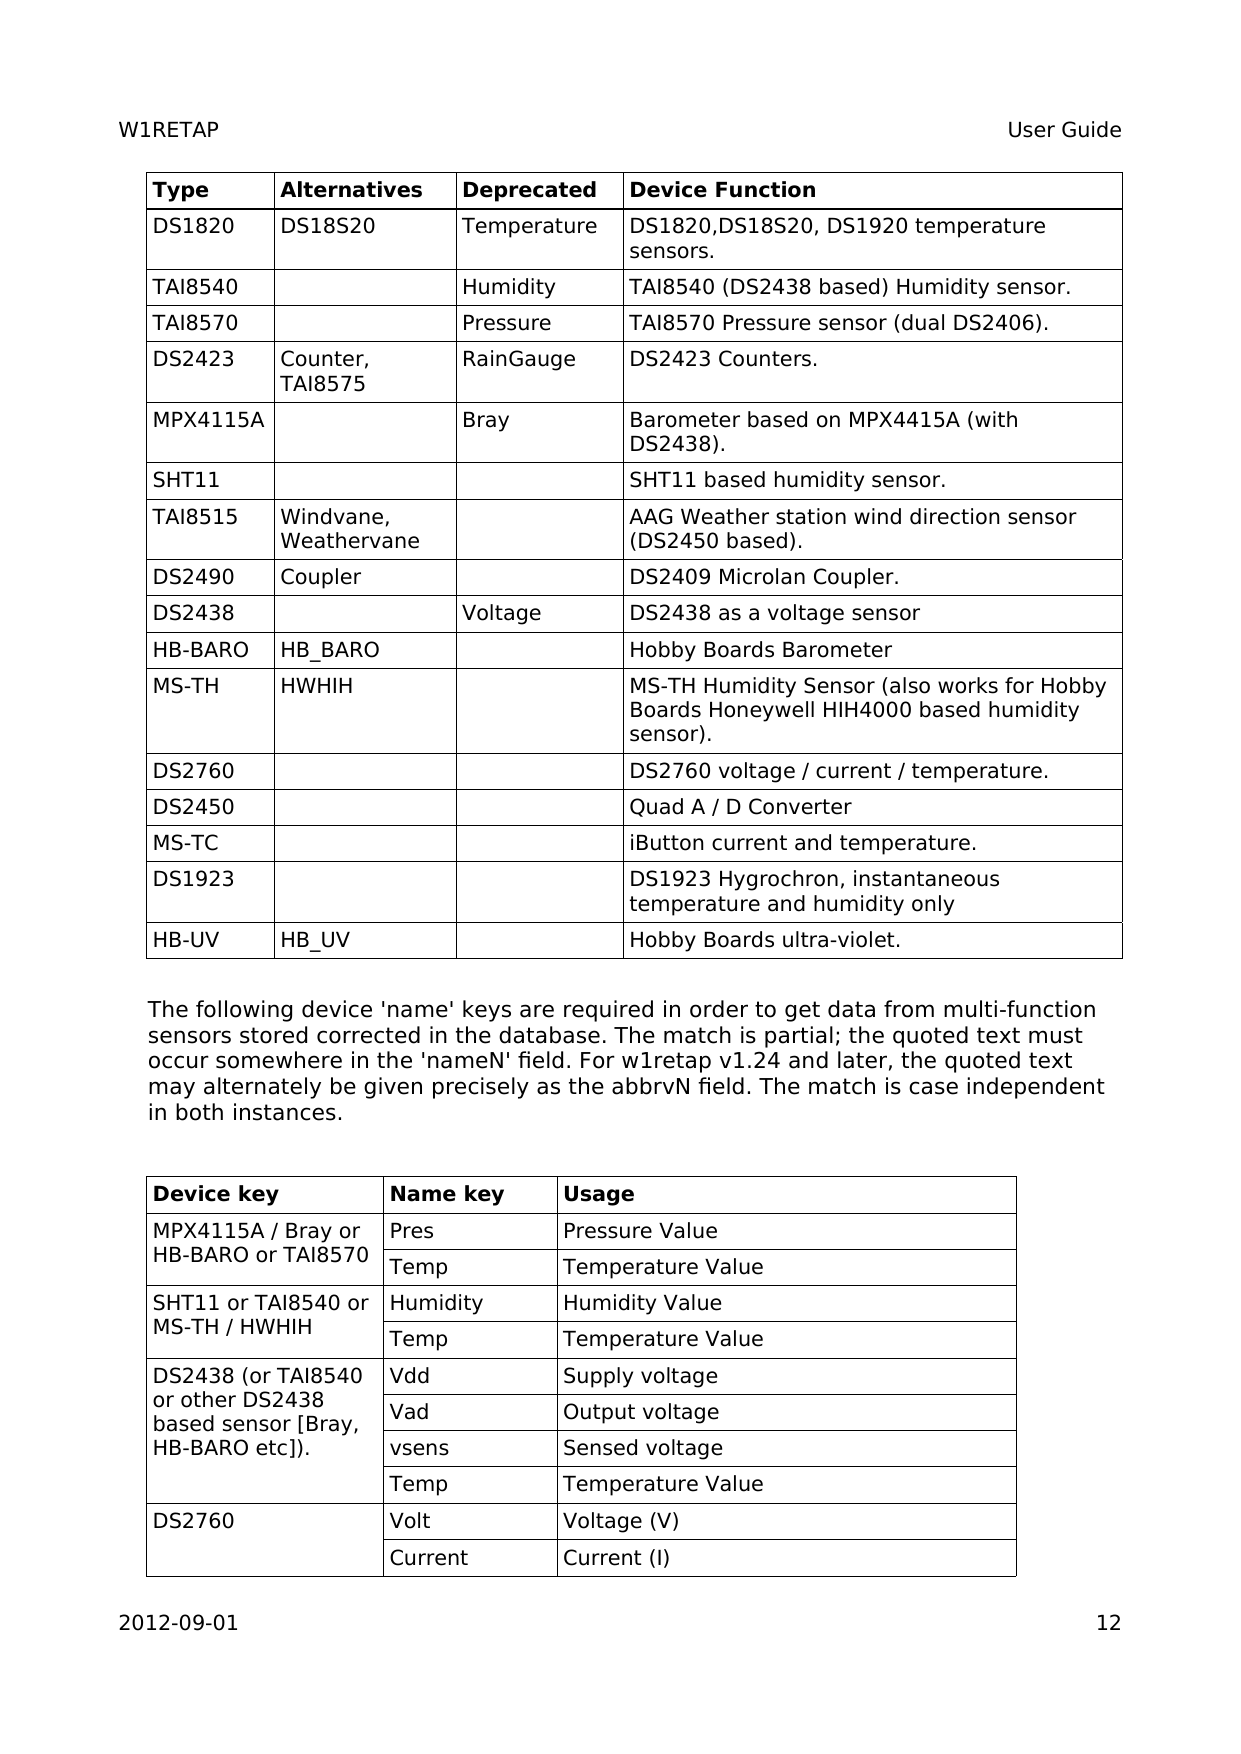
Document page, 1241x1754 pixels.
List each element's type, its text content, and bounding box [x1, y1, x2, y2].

table_cell Barometer based on MPX4415A (with DS2438). [624, 403, 1122, 462]
table_cell Temp [384, 1467, 557, 1503]
table_cell DS2438 as a voltage sensor [624, 596, 1122, 632]
table_cell Current [384, 1540, 557, 1576]
table_cell [457, 790, 623, 825]
table_cell DS2760 voltage / current / temperature. [624, 754, 1122, 789]
table_header Device key [147, 1177, 383, 1213]
table_cell [457, 669, 623, 753]
table_cell Bray [457, 403, 623, 462]
table_cell Voltage (V) [558, 1504, 1016, 1539]
table_cell [457, 633, 623, 668]
table_cell DS2423 Counters. [624, 342, 1122, 402]
table_cell Temperature Value [558, 1250, 1016, 1285]
table_cell Supply voltage [558, 1359, 1016, 1394]
table_cell HWHIH [275, 669, 456, 753]
table_cell DS2450 [147, 790, 274, 825]
table_cell iButton current and temperature. [624, 826, 1122, 861]
text The following device 'name' keys are required in order to get data from multi-function sensors stored corrected in the database. The match is partial; the quoted text must occur somewhere in the 'nameN' field. For w1retap v1.24 and later, the quoted text may alternately be given precisely as the abbrvN field. The match is case independent in both instances. [148, 997, 1122, 1126]
table_header Name key [384, 1177, 557, 1213]
table_cell Pressure Value [558, 1214, 1016, 1249]
table_cell MPX4115A / Bray or HB-BARO or TAI8570 [147, 1214, 383, 1285]
table_cell DS1923 [147, 862, 274, 922]
table_cell TAI8570 Pressure sensor (dual DS2406). [624, 306, 1122, 341]
table_cell Vad [384, 1395, 557, 1430]
table_header Usage [558, 1177, 1016, 1213]
table_cell DS2438 (or TAI8540 or other DS2438 based sensor [Bray, HB-BARO etc]). [147, 1359, 383, 1503]
table_cell DS2490 [147, 560, 274, 595]
table_cell SHT11 based humidity sensor. [624, 463, 1122, 499]
table_cell Voltage [457, 596, 623, 632]
table_cell DS2438 [147, 596, 274, 632]
table_cell SHT11 [147, 463, 274, 499]
table_cell HB_UV [275, 923, 456, 958]
table_cell DS1820,DS18S20, DS1920 temperature sensors. [624, 210, 1122, 269]
table_cell HB-BARO [147, 633, 274, 668]
table_cell TAI8540 (DS2438 based) Humidity sensor. [624, 270, 1122, 305]
table_cell Humidity Value [558, 1286, 1016, 1321]
table_cell Temperature [457, 210, 623, 269]
table_cell Humidity [384, 1286, 557, 1321]
table_cell [275, 463, 456, 499]
table_cell [275, 826, 456, 861]
table_cell MS-TC [147, 826, 274, 861]
table_cell Output voltage [558, 1395, 1016, 1430]
table_cell [457, 560, 623, 595]
table_cell Temperature Value [558, 1467, 1016, 1503]
table_cell Vdd [384, 1359, 557, 1394]
table_cell [457, 500, 623, 559]
table_cell DS1923 Hygrochron, instantaneous temperature and humidity only [624, 862, 1122, 922]
table_cell Windvane, Weathervane [275, 500, 456, 559]
table_header Device Function [624, 173, 1122, 208]
table_cell TAI8570 [147, 306, 274, 341]
table_cell DS2409 Microlan Coupler. [624, 560, 1122, 595]
table_cell [275, 306, 456, 341]
table_cell Temperature Value [558, 1322, 1016, 1358]
table_cell MPX4115A [147, 403, 274, 462]
table_cell MS-TH [147, 669, 274, 753]
table_cell HB_BARO [275, 633, 456, 668]
table_cell DS1820 [147, 210, 274, 269]
table_cell DS18S20 [275, 210, 456, 269]
table_cell DS2760 [147, 754, 274, 789]
table_cell [275, 403, 456, 462]
table_cell Hobby Boards Barometer [624, 633, 1122, 668]
table_cell Pres [384, 1214, 557, 1249]
table_cell Quad A / D Converter [624, 790, 1122, 825]
table_cell SHT11 or TAI8540 or MS-TH / HWHIH [147, 1286, 383, 1358]
table_cell Pressure [457, 306, 623, 341]
table_cell Temp [384, 1322, 557, 1358]
table_cell [275, 862, 456, 922]
table_cell DS2423 [147, 342, 274, 402]
table_cell [275, 270, 456, 305]
table_cell DS2760 [147, 1504, 383, 1576]
table_cell MS-TH Humidity Sensor (also works for Hobby Boards Honeywell HIH4000 based humidity sensor). [624, 669, 1122, 753]
table_cell Hobby Boards ultra-violet. [624, 923, 1122, 958]
table_cell [457, 754, 623, 789]
table_header Alternatives [275, 173, 456, 208]
table_cell [275, 596, 456, 632]
table_cell TAI8540 [147, 270, 274, 305]
table_cell Counter, TAI8575 [275, 342, 456, 402]
table_cell Temp [384, 1250, 557, 1285]
table_header Type [147, 173, 274, 208]
table_cell RainGauge [457, 342, 623, 402]
table_cell [457, 862, 623, 922]
table_header Deprecated [457, 173, 623, 208]
table_cell Coupler [275, 560, 456, 595]
table_cell AAG Weather station wind direction sensor (DS2450 based). [624, 500, 1122, 559]
table_cell Humidity [457, 270, 623, 305]
table_cell [275, 754, 456, 789]
table_cell [457, 826, 623, 861]
table_cell Volt [384, 1504, 557, 1539]
table_cell HB-UV [147, 923, 274, 958]
table_cell [457, 923, 623, 958]
table_cell Current (I) [558, 1540, 1016, 1576]
table_cell vsens [384, 1431, 557, 1466]
table_cell [275, 790, 456, 825]
table_cell TAI8515 [147, 500, 274, 559]
table_cell [457, 463, 623, 499]
table_cell Sensed voltage [558, 1431, 1016, 1466]
